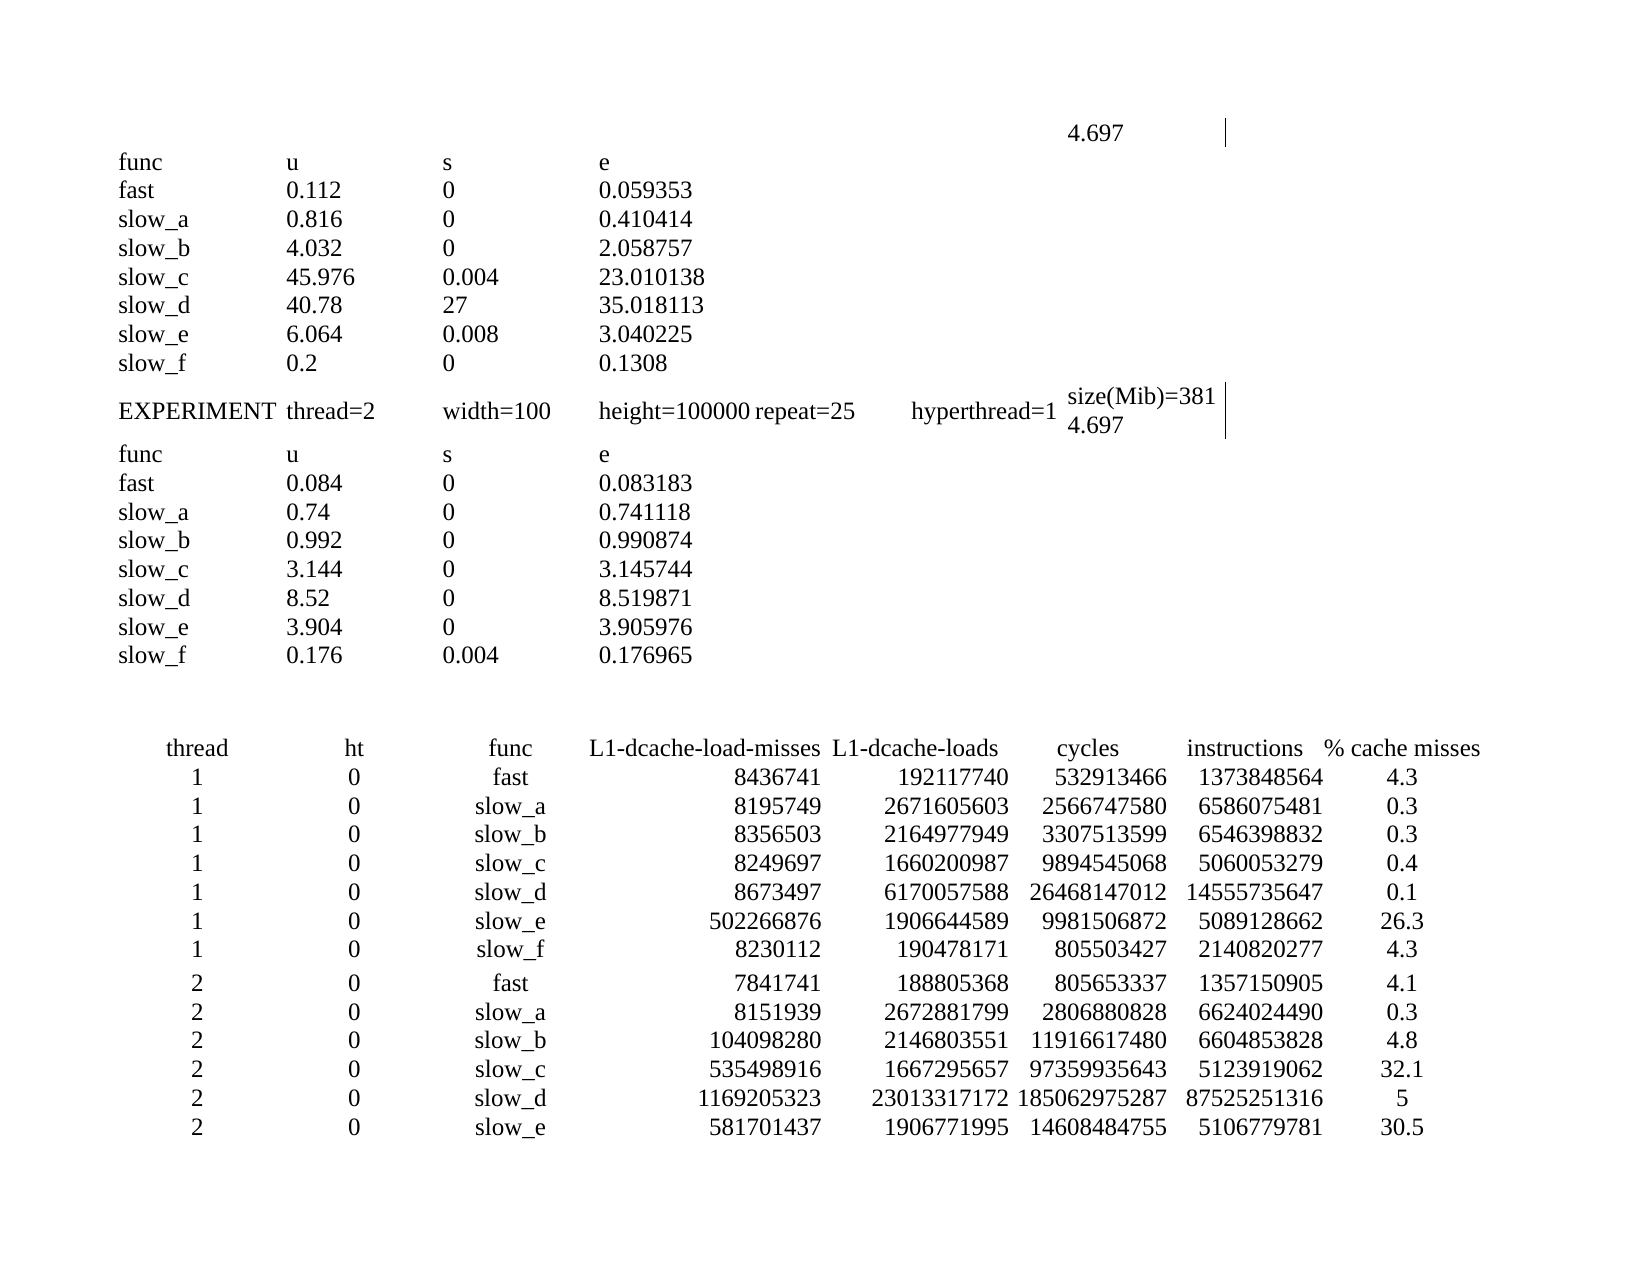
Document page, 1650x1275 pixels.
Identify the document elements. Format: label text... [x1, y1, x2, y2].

table_cell s [443, 147, 599, 176]
table_cell [755, 612, 911, 640]
table_header thread [118, 733, 276, 762]
table_cell slow_d [432, 877, 588, 906]
table_cell width=100 [443, 382, 599, 439]
table_cell 1906644589 [821, 906, 1009, 934]
table_header cycles [1009, 733, 1167, 762]
table_cell [1068, 319, 1225, 348]
table_cell 2566747580 [1009, 791, 1167, 819]
table_cell [1068, 176, 1225, 204]
table_cell 5123919062 [1167, 1054, 1323, 1083]
table_cell 4.1 [1323, 968, 1481, 997]
table_cell 0.990874 [599, 525, 755, 554]
table_cell 27 [443, 291, 599, 319]
table_cell 2 [118, 1112, 276, 1141]
table_cell [276, 963, 432, 968]
table_cell 3.904 [286, 612, 442, 640]
table_cell 8230112 [589, 935, 821, 963]
table_cell [911, 319, 1067, 348]
table_cell 4.8 [1323, 1026, 1481, 1054]
table_cell slow_e [432, 1112, 588, 1141]
table_cell 0.176965 [599, 640, 755, 669]
table_cell slow_d [118, 583, 286, 612]
table_cell 6546398832 [1167, 820, 1323, 848]
table_cell 2 [118, 1054, 276, 1083]
table_cell slow_e [118, 319, 286, 348]
table_cell [1068, 147, 1225, 176]
table_cell 1169205323 [589, 1083, 821, 1112]
table_cell 0.176 [286, 640, 442, 669]
table_cell 0.741118 [599, 497, 755, 525]
table_cell 0.004 [443, 262, 599, 291]
table_cell 4.3 [1323, 762, 1481, 791]
table_cell [911, 147, 1067, 176]
table_cell 14608484755 [1009, 1112, 1167, 1141]
table_cell 190478171 [821, 935, 1009, 963]
table_cell 3.905976 [599, 612, 755, 640]
table_cell 9981506872 [1009, 906, 1167, 934]
table_cell [911, 377, 1067, 382]
table_cell [755, 554, 911, 583]
table_cell [911, 525, 1067, 554]
table_cell slow_c [432, 1054, 588, 1083]
table_cell [755, 497, 911, 525]
table_cell 2 [118, 1083, 276, 1112]
table_cell 3.144 [286, 554, 442, 583]
table_cell 0 [276, 968, 432, 997]
table_cell 5089128662 [1167, 906, 1323, 934]
table_cell 532913466 [1009, 762, 1167, 791]
table_cell fast [432, 762, 588, 791]
table_cell EXPERIMENT [118, 382, 286, 439]
table_cell 6586075481 [1167, 791, 1323, 819]
table_cell 0 [276, 906, 432, 934]
table_cell 581701437 [589, 1112, 821, 1141]
table_header ht [276, 733, 432, 762]
table_cell 3307513599 [1009, 820, 1167, 848]
table_cell 2164977949 [821, 820, 1009, 848]
table_cell [911, 233, 1067, 262]
table_cell 0 [443, 525, 599, 554]
table_cell [911, 118, 1067, 147]
table_cell [1068, 525, 1225, 554]
table_cell [1068, 439, 1225, 468]
table_cell 0 [443, 204, 599, 233]
table_cell slow_e [118, 612, 286, 640]
table_cell slow_a [432, 997, 588, 1026]
table_cell fast [118, 176, 286, 204]
table_cell 45.976 [286, 262, 442, 291]
table_cell slow_e [432, 906, 588, 934]
table_cell 2672881799 [821, 997, 1009, 1026]
table_cell [755, 147, 911, 176]
table_cell 5 [1323, 1083, 1481, 1112]
table_cell 87525251316 [1167, 1083, 1323, 1112]
table_cell [911, 497, 1067, 525]
table_cell [118, 963, 276, 968]
table_cell 2 [118, 997, 276, 1026]
table_cell 0.059353 [599, 176, 755, 204]
table_cell 2140820277 [1167, 935, 1323, 963]
table_cell [432, 963, 588, 968]
table_cell 9894545068 [1009, 848, 1167, 877]
table_cell 8249697 [589, 848, 821, 877]
table_cell 5106779781 [1167, 1112, 1323, 1141]
table_cell [599, 118, 755, 147]
table_cell 97359935643 [1009, 1054, 1167, 1083]
table_cell 805653337 [1009, 968, 1167, 997]
table_cell 23013317172 [821, 1083, 1009, 1112]
table_cell 535498916 [589, 1054, 821, 1083]
table_cell 1 [118, 906, 276, 934]
table_cell [755, 204, 911, 233]
table_cell 0 [443, 554, 599, 583]
table_cell [443, 377, 599, 382]
table_cell 0 [276, 877, 432, 906]
table_cell 0 [276, 1083, 432, 1112]
table_cell slow_c [118, 262, 286, 291]
table_cell 1 [118, 877, 276, 906]
table_cell 0.3 [1323, 820, 1481, 848]
table_cell 0.084 [286, 468, 442, 497]
table_cell 11916617480 [1009, 1026, 1167, 1054]
table_cell 0 [276, 791, 432, 819]
table_cell [911, 204, 1067, 233]
table_cell 104098280 [589, 1026, 821, 1054]
table_cell 0 [443, 468, 599, 497]
table_cell e [599, 439, 755, 468]
table_cell 26.3 [1323, 906, 1481, 934]
table_cell 32.1 [1323, 1054, 1481, 1083]
table_cell 188805368 [821, 968, 1009, 997]
table_cell hyperthread=1 [911, 382, 1067, 439]
table_cell 0 [276, 1112, 432, 1141]
table_cell 1357150905 [1167, 968, 1323, 997]
table_cell 0.083183 [599, 468, 755, 497]
table_cell 0 [276, 762, 432, 791]
table_cell [599, 377, 755, 382]
table_cell [755, 468, 911, 497]
table_cell 192117740 [821, 762, 1009, 791]
table_cell [1323, 963, 1481, 968]
table_cell 0 [276, 997, 432, 1026]
table_cell 8195749 [589, 791, 821, 819]
table_cell repeat=25 [755, 382, 911, 439]
table_cell [118, 118, 286, 147]
table_cell 2146803551 [821, 1026, 1009, 1054]
table_cell [755, 525, 911, 554]
table_cell 1667295657 [821, 1054, 1009, 1083]
table_cell slow_c [118, 554, 286, 583]
table_cell 2671605603 [821, 791, 1009, 819]
table_cell 0.4 [1323, 848, 1481, 877]
table_cell u [286, 147, 442, 176]
table_cell slow_a [118, 204, 286, 233]
table_cell 6170057588 [821, 877, 1009, 906]
table_cell 5060053279 [1167, 848, 1323, 877]
table_cell size(Mib)=3814.697 [1068, 382, 1225, 439]
table_cell 185062975287 [1009, 1083, 1167, 1112]
table_cell e [599, 147, 755, 176]
table_cell [755, 176, 911, 204]
table_cell 1660200987 [821, 848, 1009, 877]
table_cell [911, 291, 1067, 319]
table_cell 1906771995 [821, 1112, 1009, 1141]
table_cell slow_f [432, 935, 588, 963]
table_cell 6.064 [286, 319, 442, 348]
table_cell 0 [276, 1054, 432, 1083]
table_cell 2806880828 [1009, 997, 1167, 1026]
table_cell [755, 640, 911, 669]
table_cell [911, 439, 1067, 468]
table_cell 0.004 [443, 640, 599, 669]
table_cell [821, 963, 1009, 968]
table_cell slow_a [118, 497, 286, 525]
table_cell 1373848564 [1167, 762, 1323, 791]
table_cell 1 [118, 820, 276, 848]
table_cell func [118, 439, 286, 468]
table_cell [1068, 612, 1225, 640]
table_header instructions [1167, 733, 1323, 762]
table_cell 0.008 [443, 319, 599, 348]
table_cell [755, 118, 911, 147]
table_cell 0.3 [1323, 791, 1481, 819]
table_cell 30.5 [1323, 1112, 1481, 1141]
table_cell slow_b [432, 820, 588, 848]
table_cell [755, 348, 911, 377]
table_cell 0.816 [286, 204, 442, 233]
table_cell 0 [443, 497, 599, 525]
table_cell 0 [276, 848, 432, 877]
table_cell 3.145744 [599, 554, 755, 583]
table_cell 0.992 [286, 525, 442, 554]
table_cell [755, 583, 911, 612]
table_cell 8.519871 [599, 583, 755, 612]
table_cell fast [432, 968, 588, 997]
table_cell 0 [276, 935, 432, 963]
table_cell [286, 118, 442, 147]
table_header func [432, 733, 588, 762]
table_cell [1068, 640, 1225, 669]
table_cell 7841741 [589, 968, 821, 997]
table_cell 6604853828 [1167, 1026, 1323, 1054]
table_cell s [443, 439, 599, 468]
table_cell 0.2 [286, 348, 442, 377]
table_cell 805503427 [1009, 935, 1167, 963]
table_cell [1068, 291, 1225, 319]
table_cell 0.1 [1323, 877, 1481, 906]
table_cell 2 [118, 1026, 276, 1054]
table_cell 0 [443, 583, 599, 612]
table_cell 8436741 [589, 762, 821, 791]
table_cell 8673497 [589, 877, 821, 906]
table_cell [911, 554, 1067, 583]
table_cell [1068, 233, 1225, 262]
table_cell [1068, 204, 1225, 233]
table_cell [286, 377, 442, 382]
table_cell 4.032 [286, 233, 442, 262]
table_cell func [118, 147, 286, 176]
table_cell 0 [276, 820, 432, 848]
table_cell 0.1308 [599, 348, 755, 377]
table_cell [589, 963, 821, 968]
table_cell [755, 291, 911, 319]
table_cell slow_b [118, 525, 286, 554]
table_cell slow_f [118, 640, 286, 669]
table_cell [443, 118, 599, 147]
table_cell 0 [443, 612, 599, 640]
table_cell [911, 348, 1067, 377]
table_cell 0 [276, 1026, 432, 1054]
table_cell 6624024490 [1167, 997, 1323, 1026]
table_cell [1068, 348, 1225, 377]
table_cell 4.3 [1323, 935, 1481, 963]
table_cell 0 [443, 176, 599, 204]
table_cell [1068, 554, 1225, 583]
table_cell [1068, 377, 1225, 382]
table_cell 1 [118, 848, 276, 877]
table_cell [755, 377, 911, 382]
table_cell 1 [118, 762, 276, 791]
table_cell [1009, 963, 1167, 968]
table_cell [911, 612, 1067, 640]
table_header L1-dcache-load-misses [589, 733, 821, 762]
table_header % cache misses [1323, 733, 1481, 762]
table_cell u [286, 439, 442, 468]
table_cell 35.018113 [599, 291, 755, 319]
table_cell 8356503 [589, 820, 821, 848]
table_cell slow_d [118, 291, 286, 319]
table_cell 2 [118, 968, 276, 997]
table_cell slow_c [432, 848, 588, 877]
table_cell [118, 377, 286, 382]
table_cell [1167, 963, 1323, 968]
table_cell 0.410414 [599, 204, 755, 233]
table_cell [911, 262, 1067, 291]
table_cell [1068, 583, 1225, 612]
table_cell 14555735647 [1167, 877, 1323, 906]
table_cell thread=2 [286, 382, 442, 439]
table_cell 0 [443, 348, 599, 377]
table_cell [755, 439, 911, 468]
table_cell [911, 176, 1067, 204]
table_cell 8.52 [286, 583, 442, 612]
table_cell 23.010138 [599, 262, 755, 291]
table_cell 4.697 [1068, 118, 1225, 147]
table_cell 502266876 [589, 906, 821, 934]
table_cell [755, 262, 911, 291]
table_cell slow_b [118, 233, 286, 262]
table_cell height=100000 [599, 382, 755, 439]
table_cell [755, 233, 911, 262]
table_cell 3.040225 [599, 319, 755, 348]
table_cell 0 [443, 233, 599, 262]
table_cell slow_b [432, 1026, 588, 1054]
table_cell 0.3 [1323, 997, 1481, 1026]
table_cell 0.74 [286, 497, 442, 525]
table_cell 8151939 [589, 997, 821, 1026]
table_header L1-dcache-loads [821, 733, 1009, 762]
table_cell [911, 468, 1067, 497]
table_cell slow_d [432, 1083, 588, 1112]
table_cell fast [118, 468, 286, 497]
table_cell 2.058757 [599, 233, 755, 262]
table_cell slow_a [432, 791, 588, 819]
table_cell 0.112 [286, 176, 442, 204]
table_cell [1068, 497, 1225, 525]
table_cell [911, 583, 1067, 612]
table_cell 26468147012 [1009, 877, 1167, 906]
table_cell [1068, 468, 1225, 497]
table_cell [911, 640, 1067, 669]
table_cell 40.78 [286, 291, 442, 319]
table_cell 1 [118, 791, 276, 819]
table_cell [1068, 262, 1225, 291]
table_cell 1 [118, 935, 276, 963]
table_cell [755, 319, 911, 348]
table_cell slow_f [118, 348, 286, 377]
